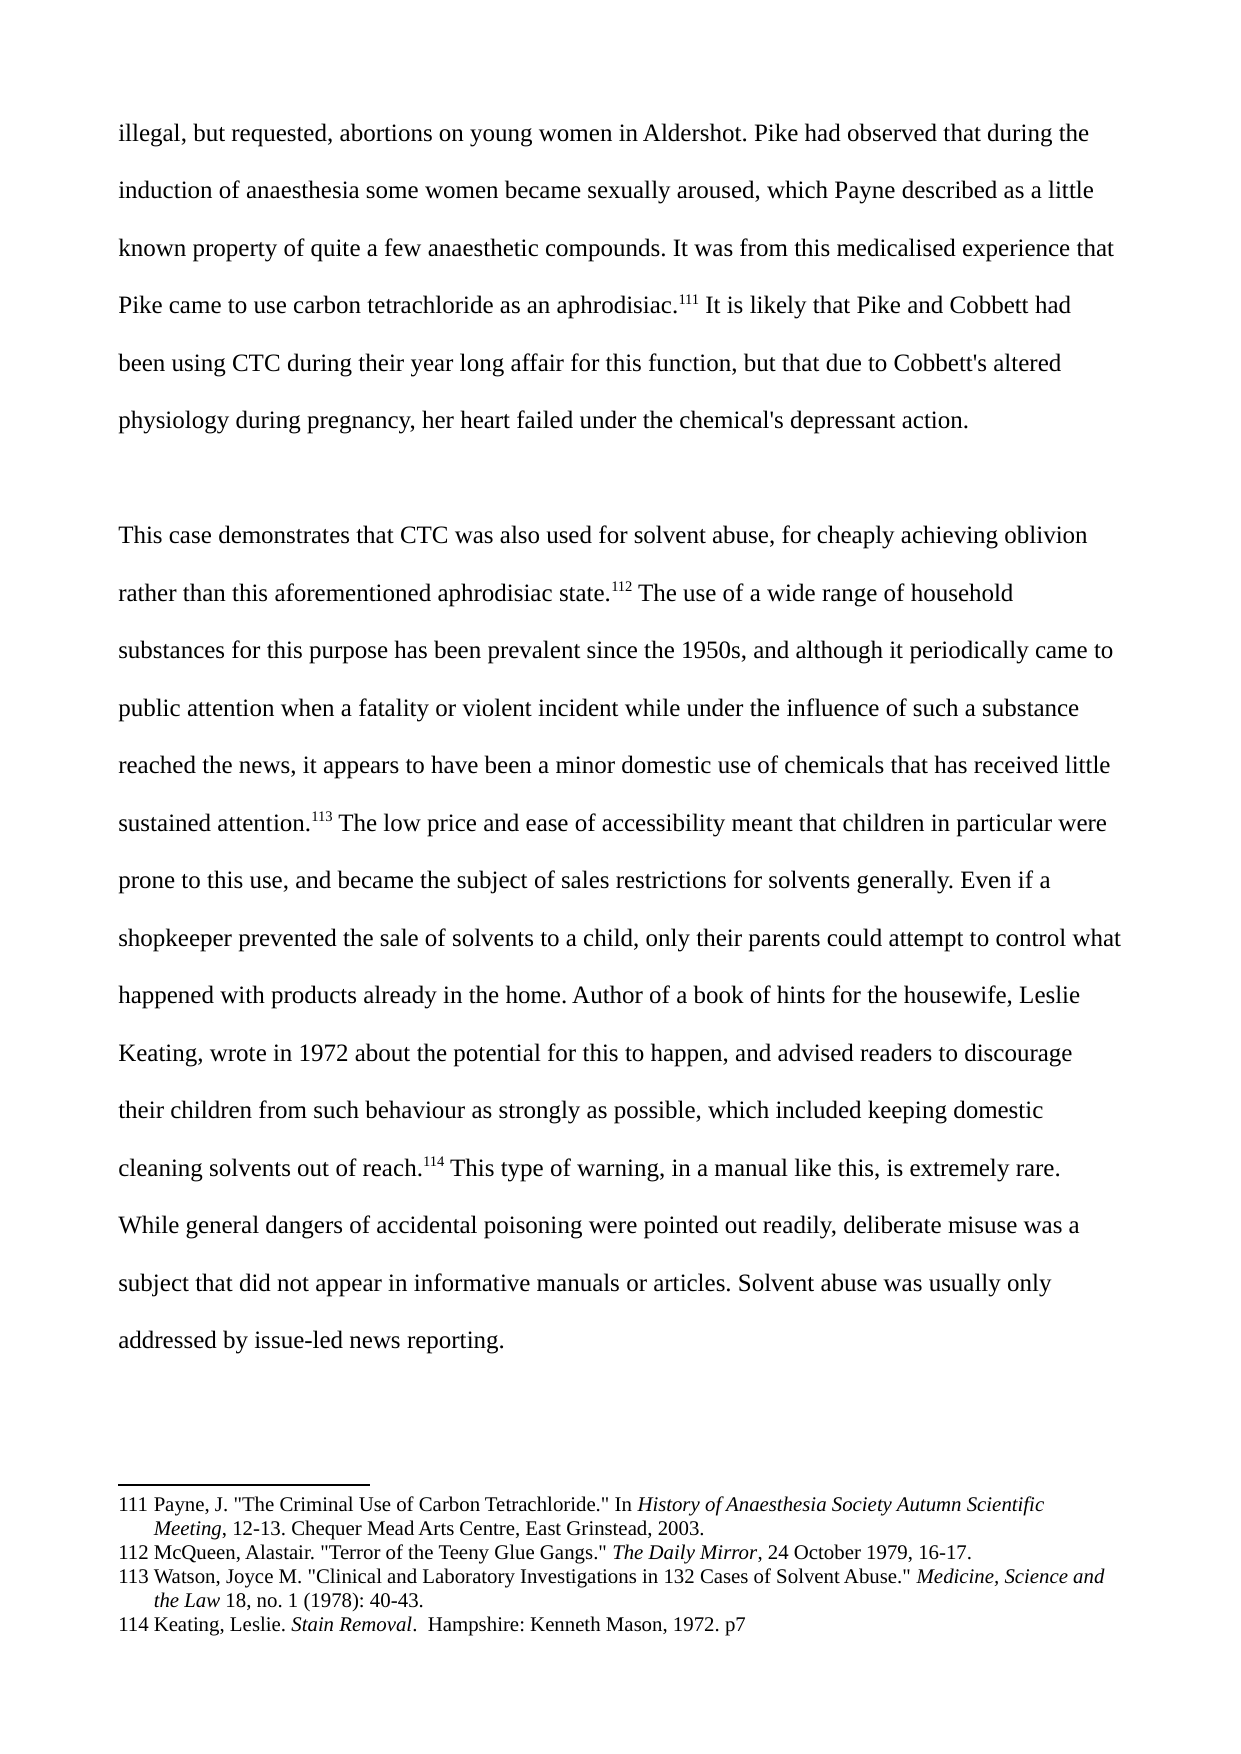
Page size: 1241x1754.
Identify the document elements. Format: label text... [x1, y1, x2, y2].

text Keating, Leslie. Stain Removal. Hampshire: Kenneth Mason, 1972. p7 [118, 1612, 1122, 1636]
text Watson, Joyce M. "Clinical and Laboratory Investigations in 132 Cases of Solvent Abuse." Medicine, Science and the Law 18, no. 1 (1978): 40-43. [118, 1564, 1122, 1612]
text Payne, J. "The Criminal Use of Carbon Tetrachloride." In History of Anaesthesia Society Autumn Scientific Meeting, 12-13. Chequer Mead Arts Centre, East Grinstead, 2003. [118, 1491, 1122, 1539]
text This case demonstrates that CTC was also used for solvent abuse, for cheaply achieving oblivion rather than this aforementioned aphrodisiac state. The use of a wide range of household substances for this purpose has been prevalent since the 1950s, and although it periodically came to public attention when a fatality or violent incident while under the influence of such a substance reached the news, it appears to have been a minor domestic use of chemicals that has received little sustained attention. The low price and ease of accessibility meant that children in particular were prone to this use, and became the subject of sales restrictions for solvents generally. Even if a shopkeeper prevented the sale of solvents to a child, only their parents could attempt to control what happened with products already in the home. Author of a book of hints for the housewife, Leslie Keating, wrote in 1972 about the potential for this to happen, and advised readers to discourage their children from such behaviour as strongly as possible, which included keeping domestic cleaning solvents out of reach. This type of warning, in a manual like this, is extremely rare. While general dangers of accidental poisoning were pointed out readily, deliberate misuse was a subject that did not appear in informative manuals or articles. Solvent abuse was usually only addressed by issue-led news reporting. [118, 521, 1122, 1354]
text McQueen, Alastair. "Terror of the Teeny Glue Gangs." The Daily Mirror, 24 October 1979, 16-17. [118, 1539, 1122, 1564]
text illegal, but requested, abortions on young women in Aldershot. Pike had observed that during the induction of anaesthesia some women became sexually aroused, which Payne described as a little known property of quite a few anaesthetic compounds. It was from this medicalised experience that Pike came to use carbon tetrachloride as an aphrodisiac. It is likely that Pike and Cobbett had been using CTC during their year long affair for this function, but that due to Cobbett's altered physiology during pregnancy, her heart failed under the chemical's depressant action. [118, 118, 1122, 434]
